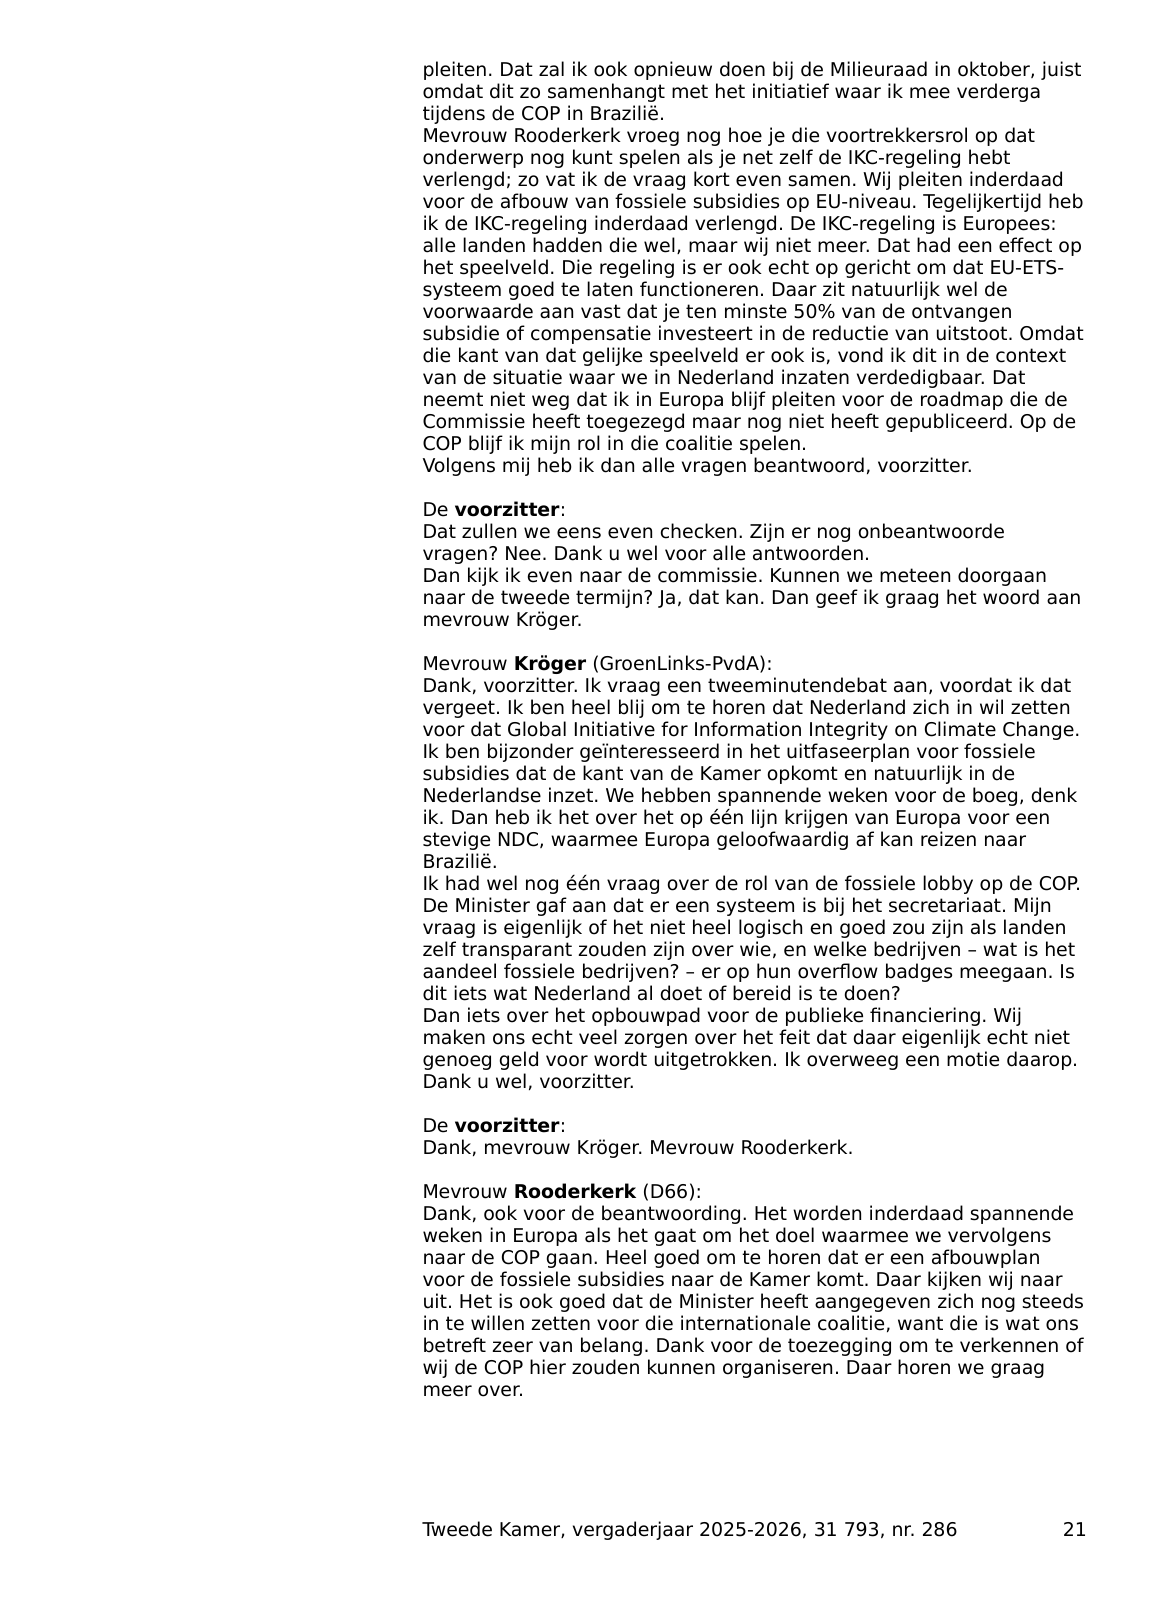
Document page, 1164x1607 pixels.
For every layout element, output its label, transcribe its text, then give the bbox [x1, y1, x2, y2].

text Ik had wel nog één vraag over de rol van de fossiele lobby op de COP. De Minister gaf aan dat er een systeem is bij het secretariaat. Mijn vraag is eigenlijk of het niet heel logisch en goed zou zijn als landen zelf transparant zouden zijn over wie, en welke bedrijven – wat is het aandeel fossiele bedrijven? – er op hun overflow badges meegaan. Is dit iets wat Nederland al doet of bereid is te doen? [422, 873, 1087, 1004]
text pleiten. Dat zal ik ook opnieuw doen bij de Milieuraad in oktober, juist omdat dit zo samenhangt met het initiatief waar ik mee verderga tijdens de COP in Brazilië. [422, 59, 1087, 125]
text De voorzitter: [422, 1115, 1087, 1137]
text De voorzitter: [422, 499, 1087, 521]
text Dat zullen we eens even checken. Zijn er nog onbeantwoorde vragen? Nee. Dank u wel voor alle antwoorden. [422, 521, 1087, 565]
text Dank, ook voor de beantwoording. Het worden inderdaad spannende weken in Europa als het gaat om het doel waarmee we vervolgens naar de COP gaan. Heel goed om te horen dat er een afbouwplan voor de fossiele subsidies naar de Kamer komt. Daar kijken wij naar uit. Het is ook goed dat de Minister heeft aangegeven zich nog steeds in te willen zetten voor die internationale coalitie, want die is wat ons betreft zeer van belang. Dank voor de toezegging om te verkennen of wij de COP hier zouden kunnen organiseren. Daar horen we graag meer over. [422, 1203, 1087, 1401]
text Dank, mevrouw Kröger. Mevrouw Rooderkerk. [422, 1137, 1087, 1159]
text Dank, voorzitter. Ik vraag een tweeminutendebat aan, voordat ik dat vergeet. Ik ben heel blij om te horen dat Nederland zich in wil zetten voor dat Global Initiative for Information Integrity on Climate Change. Ik ben bijzonder geïnteresseerd in het uitfaseerplan voor fossiele subsidies dat de kant van de Kamer opkomt en natuurlijk in de Nederlandse inzet. We hebben spannende weken voor de boeg, denk ik. Dan heb ik het over het op één lijn krijgen van Europa voor een stevige NDC, waarmee Europa geloofwaardig af kan reizen naar Brazilië. [422, 675, 1087, 873]
text Mevrouw Kröger (GroenLinks-PvdA): [422, 653, 1087, 675]
text Dan kijk ik even naar de commissie. Kunnen we meteen doorgaan naar de tweede termijn? Ja, dat kan. Dan geef ik graag het woord aan mevrouw Kröger. [422, 565, 1087, 631]
text Volgens mij heb ik dan alle vragen beantwoord, voorzitter. [422, 455, 1087, 477]
text Dan iets over het opbouwpad voor de publieke financiering. Wij maken ons echt veel zorgen over het feit dat daar eigenlijk echt niet genoeg geld voor wordt uitgetrokken. Ik overweeg een motie daarop. [422, 1004, 1087, 1071]
text Dank u wel, voorzitter. [422, 1071, 1087, 1092]
text Mevrouw Rooderkerk (D66): [422, 1181, 1087, 1203]
text Mevrouw Rooderkerk vroeg nog hoe je die voortrekkersrol op dat onderwerp nog kunt spelen als je net zelf de IKC-regeling hebt verlengd; zo vat ik de vraag kort even samen. Wij pleiten inderdaad voor de afbouw van fossiele subsidies op EU-niveau. Tegelijkertijd heb ik de IKC-regeling inderdaad verlengd. De IKC-regeling is Europees: alle landen hadden die wel, maar wij niet meer. Dat had een effect op het speelveld. Die regeling is er ook echt op gericht om dat EU-ETS-systeem goed te laten functioneren. Daar zit natuurlijk wel de voorwaarde aan vast dat je ten minste 50% van de ontvangen subsidie of compensatie investeert in de reductie van uitstoot. Omdat die kant van dat gelijke speelveld er ook is, vond ik dit in de context van de situatie waar we in Nederland inzaten verdedigbaar. Dat neemt niet weg dat ik in Europa blijf pleiten voor de roadmap die de Commissie heeft toegezegd maar nog niet heeft gepubliceerd. Op de COP blijf ik mijn rol in die coalitie spelen. [422, 125, 1087, 455]
